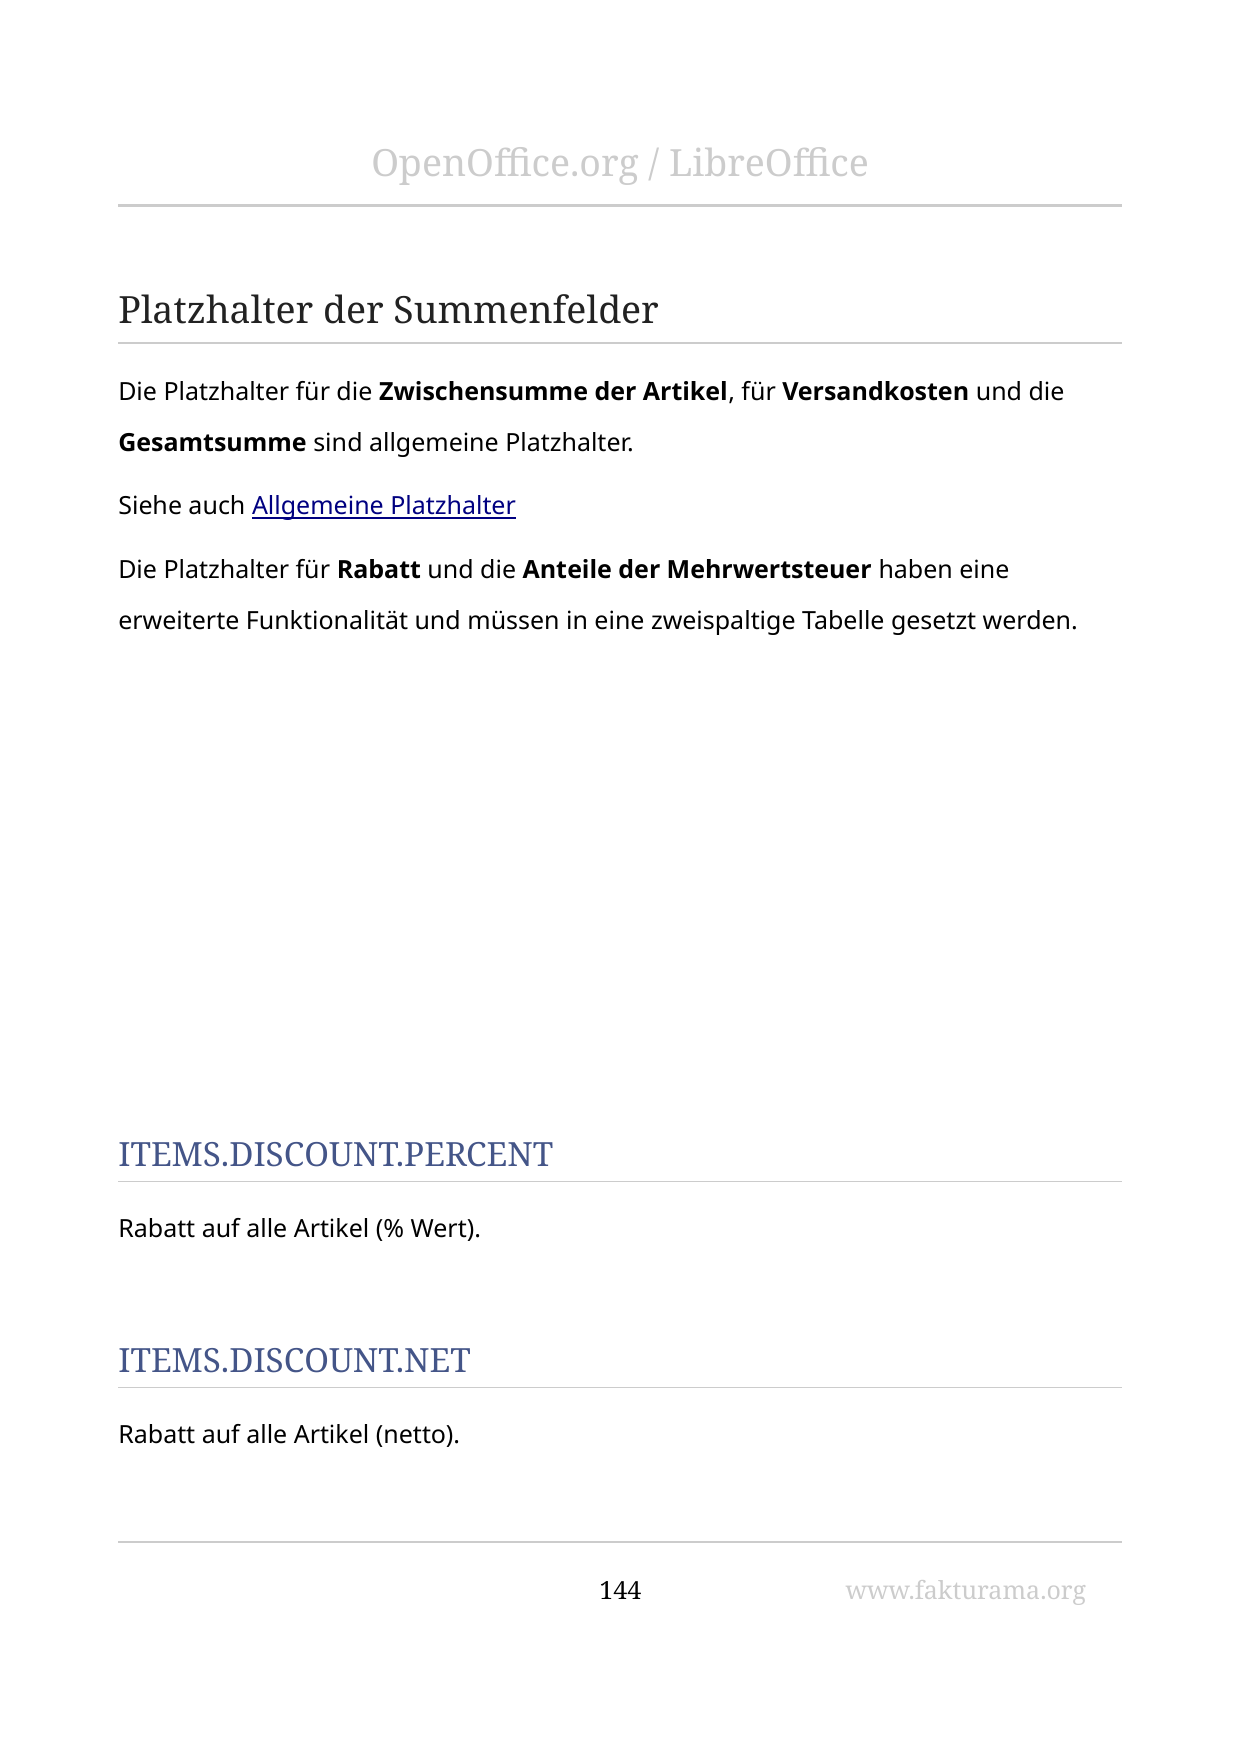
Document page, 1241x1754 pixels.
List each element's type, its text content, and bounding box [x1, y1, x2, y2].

subtitle ITEMS.DISCOUNT.PERCENT [118, 1131, 1122, 1181]
text Siehe auch Allgemeine Platzhalter [118, 488, 1122, 522]
subtitle Platzhalter der Summenfelder [118, 283, 1122, 342]
subtitle ITEMS.DISCOUNT.NET [118, 1337, 1122, 1387]
text Rabatt auf alle Artikel (netto). [118, 1416, 1122, 1451]
text Die Platzhalter für Rabatt und die Anteile der Mehrwertsteuer haben eine erweiterte Funktionalität und müssen in eine zweispaltige Tabelle gesetzt werden. [118, 552, 1122, 637]
text Rabatt auf alle Artikel (% Wert). [118, 1211, 1122, 1245]
text Die Platzhalter für die Zwischensumme der Artikel, für Versandkosten und die Gesamtsumme sind allgemeine Platzhalter. [118, 373, 1122, 458]
